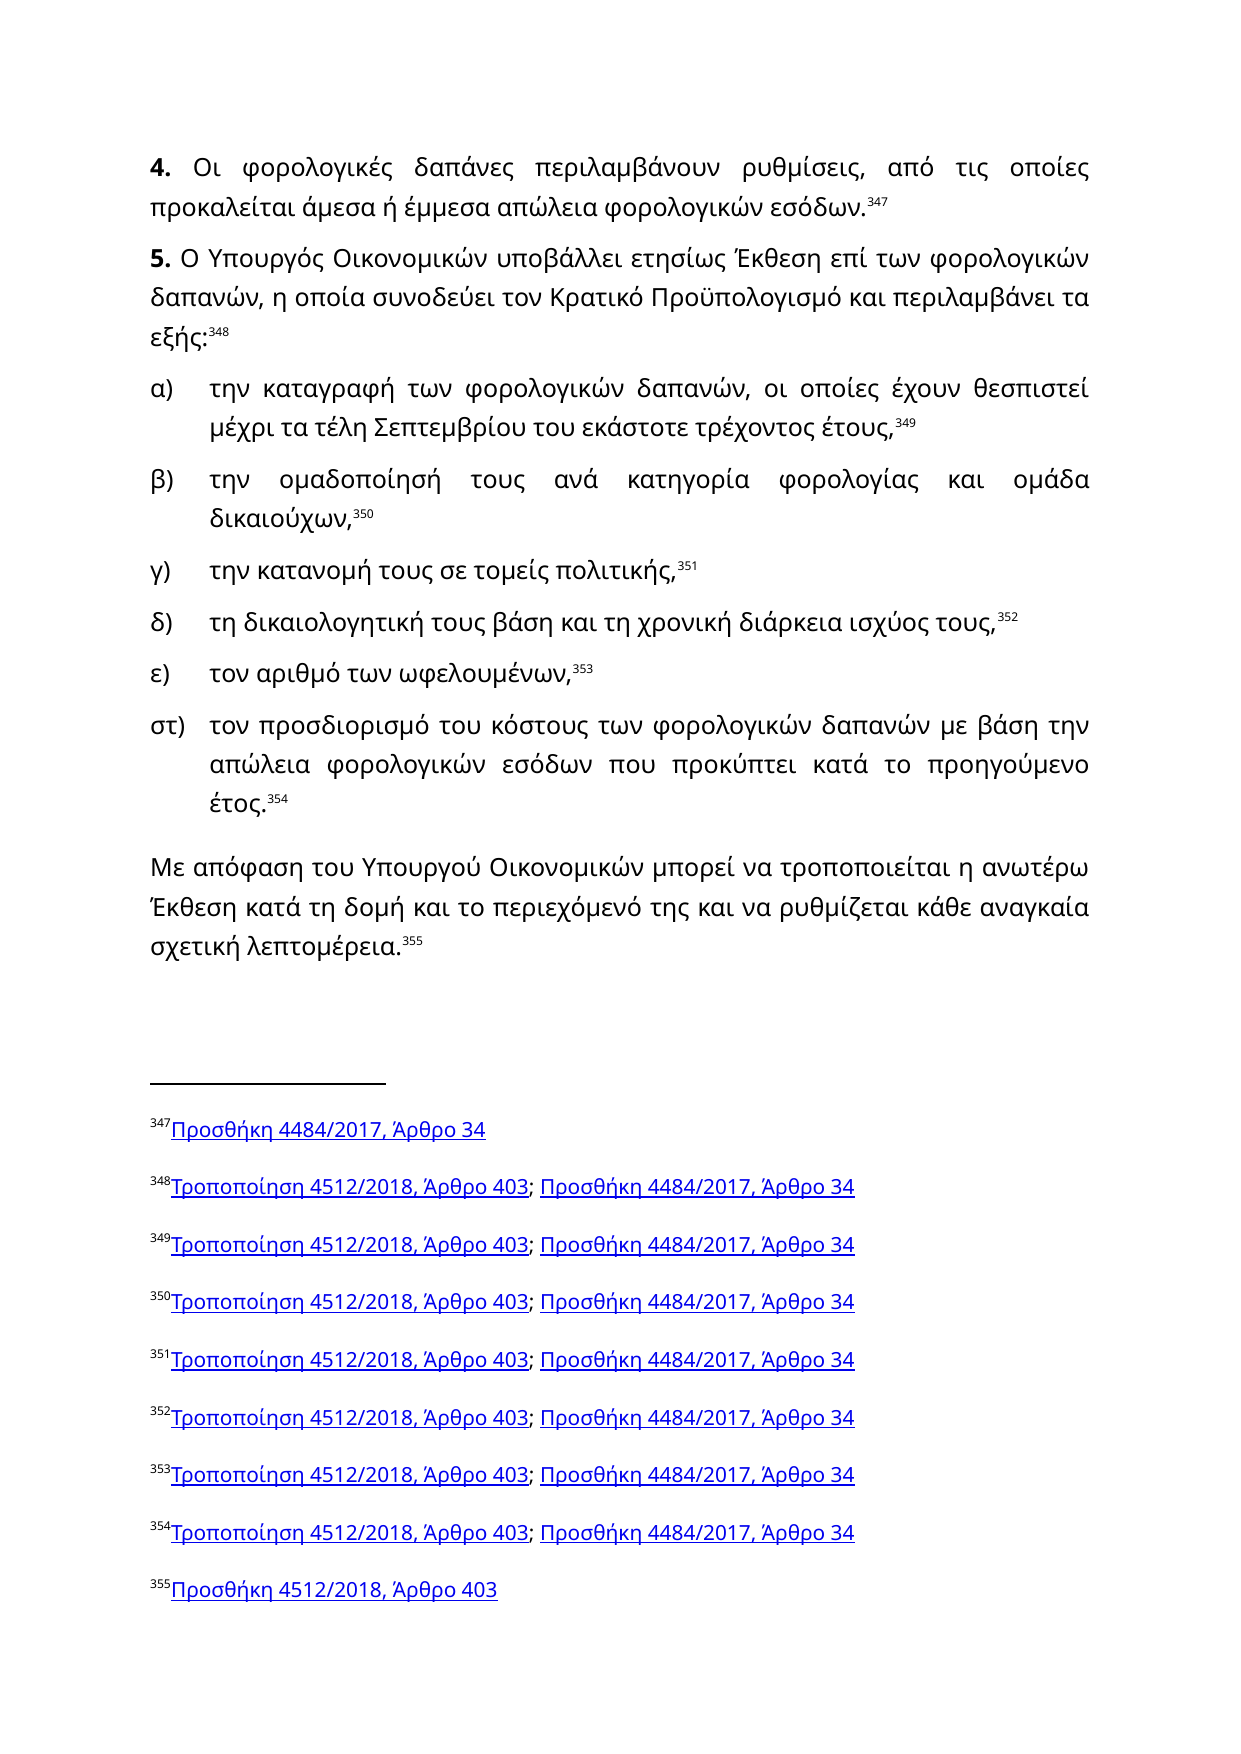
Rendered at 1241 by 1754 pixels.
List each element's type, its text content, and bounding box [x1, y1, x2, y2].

text Τροποποίηση 4512/2018, Άρθρο 403; Προσθήκη 4484/2017, Άρθρο 34 [150, 1403, 1090, 1431]
text Τροποποίηση 4512/2018, Άρθρο 403; Προσθήκη 4484/2017, Άρθρο 34 [150, 1518, 1090, 1546]
text Τροποποίηση 4512/2018, Άρθρο 403; Προσθήκη 4484/2017, Άρθρο 34 [150, 1460, 1090, 1489]
text Τροποποίηση 4512/2018, Άρθρο 403; Προσθήκη 4484/2017, Άρθρο 34 [150, 1172, 1090, 1201]
list γ) την κατανομή τους σε τομείς πολιτικής, [150, 552, 1090, 587]
list δ) τη δικαιολογητική τους βάση και τη χρονική διάρκεια ισχύος τους, [150, 604, 1090, 638]
text 5. Ο Υπουργός Οικονομικών υποβάλλει ετησίως Έκθεση επί των φορολογικών δαπανών, η οποία συνοδεύει τον Κρατικό Προϋπολογισμό και περιλαμβάνει τα εξής: [150, 241, 1090, 353]
text Προσθήκη 4484/2017, Άρθρο 34 [150, 1115, 1090, 1143]
text Τροποποίηση 4512/2018, Άρθρο 403; Προσθήκη 4484/2017, Άρθρο 34 [150, 1345, 1090, 1373]
text 4. Οι φορολογικές δαπάνες περιλαµβάνουν ρυθµίσεις, από τις οποίες προκαλείται άµεσα ή έµµεσα απώλεια φορολογικών εσόδων. [150, 150, 1090, 223]
list α) την καταγραφή των φορολογικών δαπανών, οι οποίες έχουν θεσπιστεί μέχρι τα τέλη Σεπτεμβρίου του εκάστοτε τρέχοντος έτους, [150, 371, 1090, 444]
text Προσθήκη 4512/2018, Άρθρο 403 [150, 1576, 1090, 1604]
text Τροποποίηση 4512/2018, Άρθρο 403; Προσθήκη 4484/2017, Άρθρο 34 [150, 1230, 1090, 1258]
list β) την ομαδοποίησή τους ανά κατηγορία φορολογίας και ομάδα δικαιούχων, [150, 462, 1090, 535]
text Με απόφαση του Υπουργού Οικονομικών μπορεί να τροποποιείται η ανωτέρω Έκθεση κατά τη δομή και το περιεχόμενό της και να ρυθμίζεται κάθε αναγκαία σχετική λεπτομέρεια. [150, 850, 1090, 962]
list στ) τον προσδιορισμό του κόστους των φορολογικών δαπανών με βάση την απώλεια φορολογικών εσόδων που προκύπτει κατά το προηγούμενο έτος. [150, 707, 1090, 820]
text Τροποποίηση 4512/2018, Άρθρο 403; Προσθήκη 4484/2017, Άρθρο 34 [150, 1287, 1090, 1316]
list ε) τον αριθμό των ωφελουμένων, [150, 656, 1090, 690]
